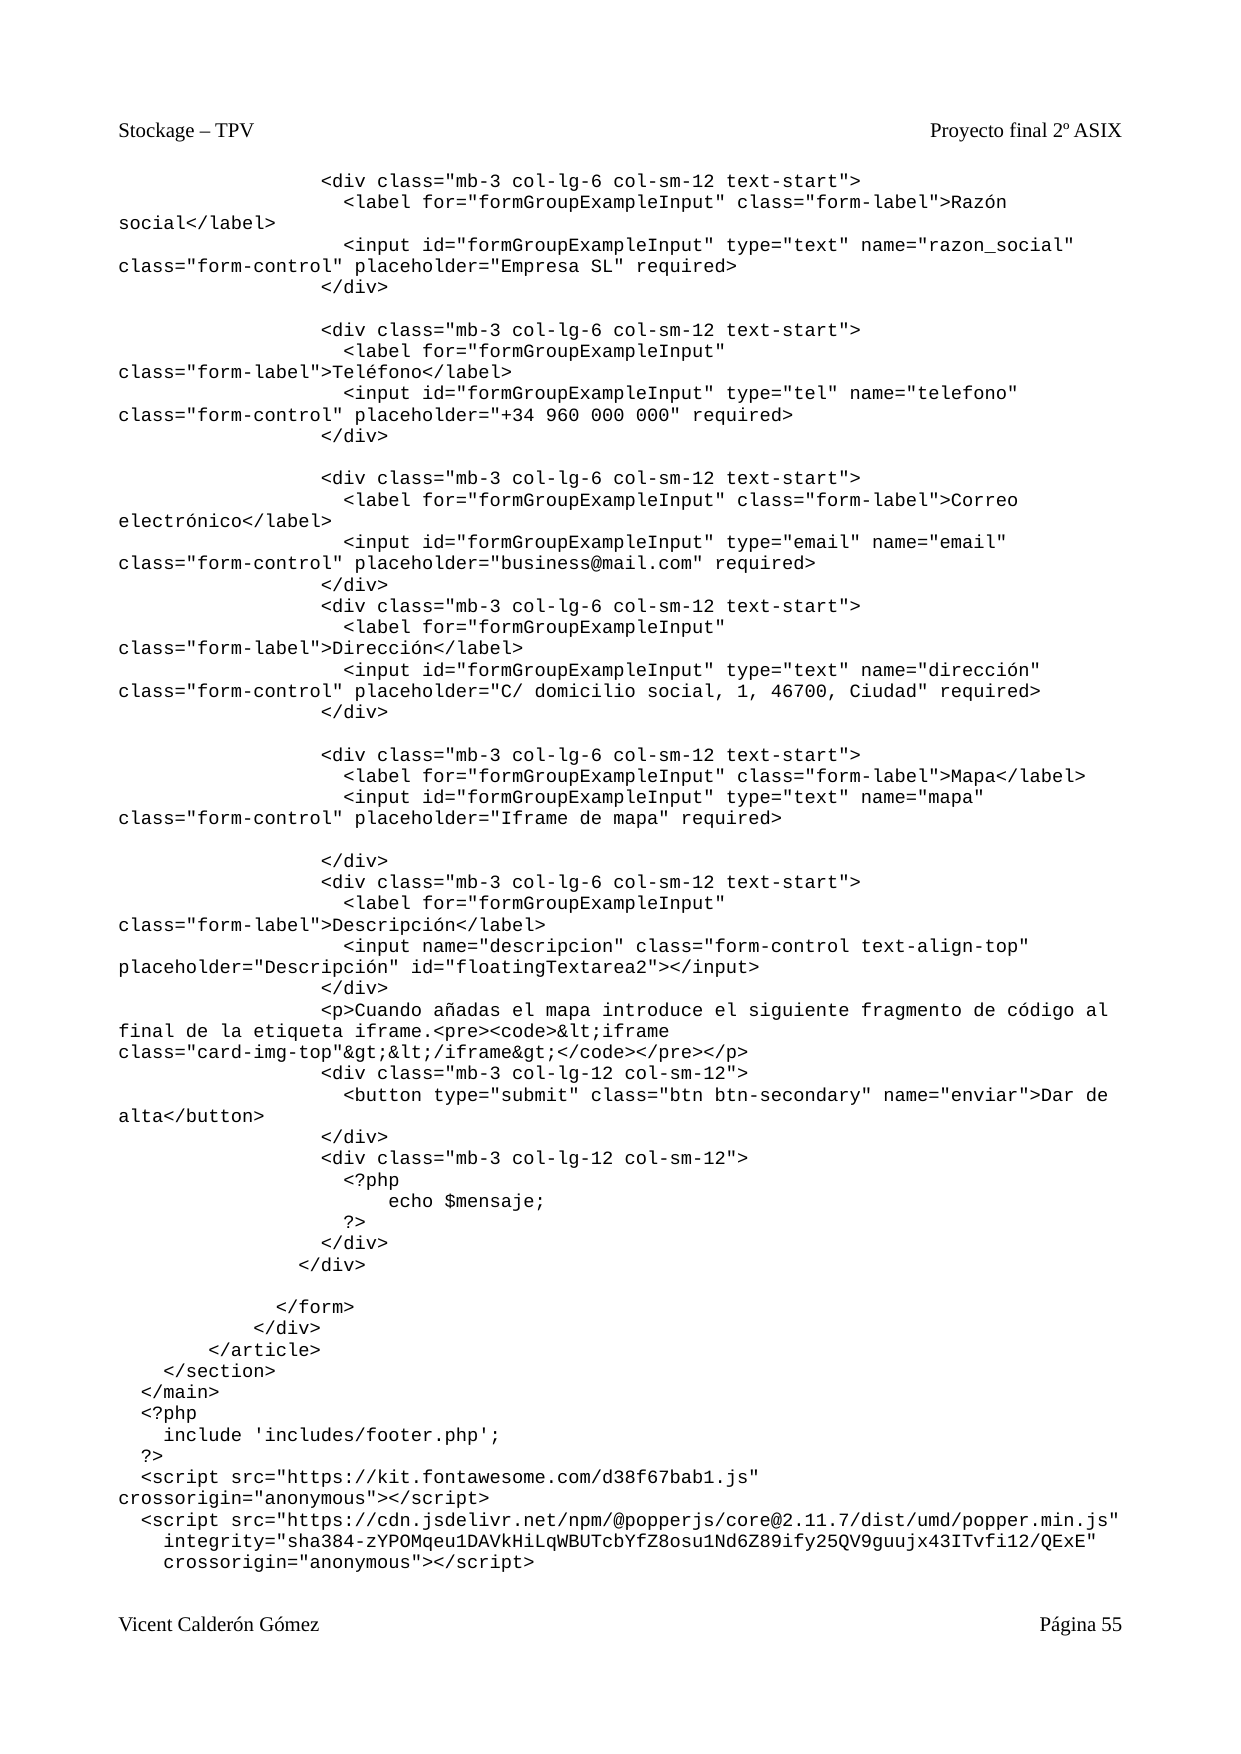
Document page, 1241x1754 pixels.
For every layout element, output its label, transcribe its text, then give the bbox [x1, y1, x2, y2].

text <div class="mb-3 col-lg-6 col-sm-12 text-start"> [118, 469, 1122, 490]
text ?> [118, 1213, 1122, 1234]
text <div class="mb-3 col-lg-6 col-sm-12 text-start"> [118, 320, 1122, 342]
text <label for="formGroupExampleInput" class="form-label">Razón social</label> [118, 193, 1122, 235]
text integrity="sha384-zYPOMqeu1DAVkHiLqWBUTcbYfZ8osu1Nd6Z89ify25QV9guujx43ITvfi12/QExE" [118, 1532, 1122, 1553]
text <p>Cuando añadas el mapa introduce el siguiente fragmento de código al final de la etiqueta iframe.<pre><code>&lt;iframe class="card-img-top"&gt;&lt;/iframe&gt;</code></pre></p> [118, 1000, 1122, 1064]
text </main> [118, 1383, 1122, 1404]
text echo $mensaje; [118, 1192, 1122, 1213]
text </form> [118, 1298, 1122, 1319]
text <div class="mb-3 col-lg-6 col-sm-12 text-start"> [118, 745, 1122, 767]
text </div> [118, 1234, 1122, 1255]
text </div> [118, 278, 1122, 299]
text </div> [118, 852, 1122, 873]
text <input name="descripcion" class="form-control text-align-top" placeholder="Descripción" id="floatingTextarea2"></input> [118, 937, 1122, 979]
text </section> [118, 1362, 1122, 1383]
text <div class="mb-3 col-lg-12 col-sm-12"> [118, 1064, 1122, 1085]
text <input id="formGroupExampleInput" type="text" name="dirección" class="form-control" placeholder="C/ domicilio social, 1, 46700, Ciudad" required> [118, 660, 1122, 703]
text include 'includes/footer.php'; [118, 1425, 1122, 1447]
text </div> [118, 703, 1122, 724]
text </div> [118, 575, 1122, 597]
text <label for="formGroupExampleInput" class="form-label">Dirección</label> [118, 618, 1122, 660]
text <div class="mb-3 col-lg-6 col-sm-12 text-start"> [118, 172, 1122, 193]
text <label for="formGroupExampleInput" class="form-label">Mapa</label> [118, 767, 1122, 788]
text <div class="mb-3 col-lg-6 col-sm-12 text-start"> [118, 597, 1122, 618]
text <input id="formGroupExampleInput" type="tel" name="telefono" class="form-control" placeholder="+34 960 000 000" required> [118, 384, 1122, 427]
text <script src="https://cdn.jsdelivr.net/npm/@popperjs/core@2.11.7/dist/umd/popper.min.js" [118, 1510, 1122, 1532]
text <div class="mb-3 col-lg-6 col-sm-12 text-start"> [118, 873, 1122, 894]
text <div class="mb-3 col-lg-12 col-sm-12"> [118, 1149, 1122, 1170]
text </article> [118, 1340, 1122, 1362]
text <label for="formGroupExampleInput" class="form-label">Teléfono</label> [118, 342, 1122, 384]
text </div> [118, 979, 1122, 1000]
text <input id="formGroupExampleInput" type="email" name="email" class="form-control" placeholder="business@mail.com" required> [118, 533, 1122, 575]
text <label for="formGroupExampleInput" class="form-label">Correo electrónico</label> [118, 490, 1122, 533]
text <input id="formGroupExampleInput" type="text" name="mapa" class="form-control" placeholder="Iframe de mapa" required> [118, 788, 1122, 830]
text </div> [118, 1128, 1122, 1149]
text </div> [118, 427, 1122, 448]
text </div> [118, 1255, 1122, 1277]
text <input id="formGroupExampleInput" type="text" name="razon_social" class="form-control" placeholder="Empresa SL" required> [118, 235, 1122, 278]
text <?php [118, 1404, 1122, 1425]
text <button type="submit" class="btn btn-secondary" name="enviar">Dar de alta</button> [118, 1085, 1122, 1128]
text <?php [118, 1170, 1122, 1192]
text </div> [118, 1319, 1122, 1340]
text <script src="https://kit.fontawesome.com/d38f67bab1.js" crossorigin="anonymous"></script> [118, 1468, 1122, 1510]
text crossorigin="anonymous"></script> [118, 1553, 1122, 1574]
text ?> [118, 1447, 1122, 1468]
text <label for="formGroupExampleInput" class="form-label">Descripción</label> [118, 894, 1122, 937]
